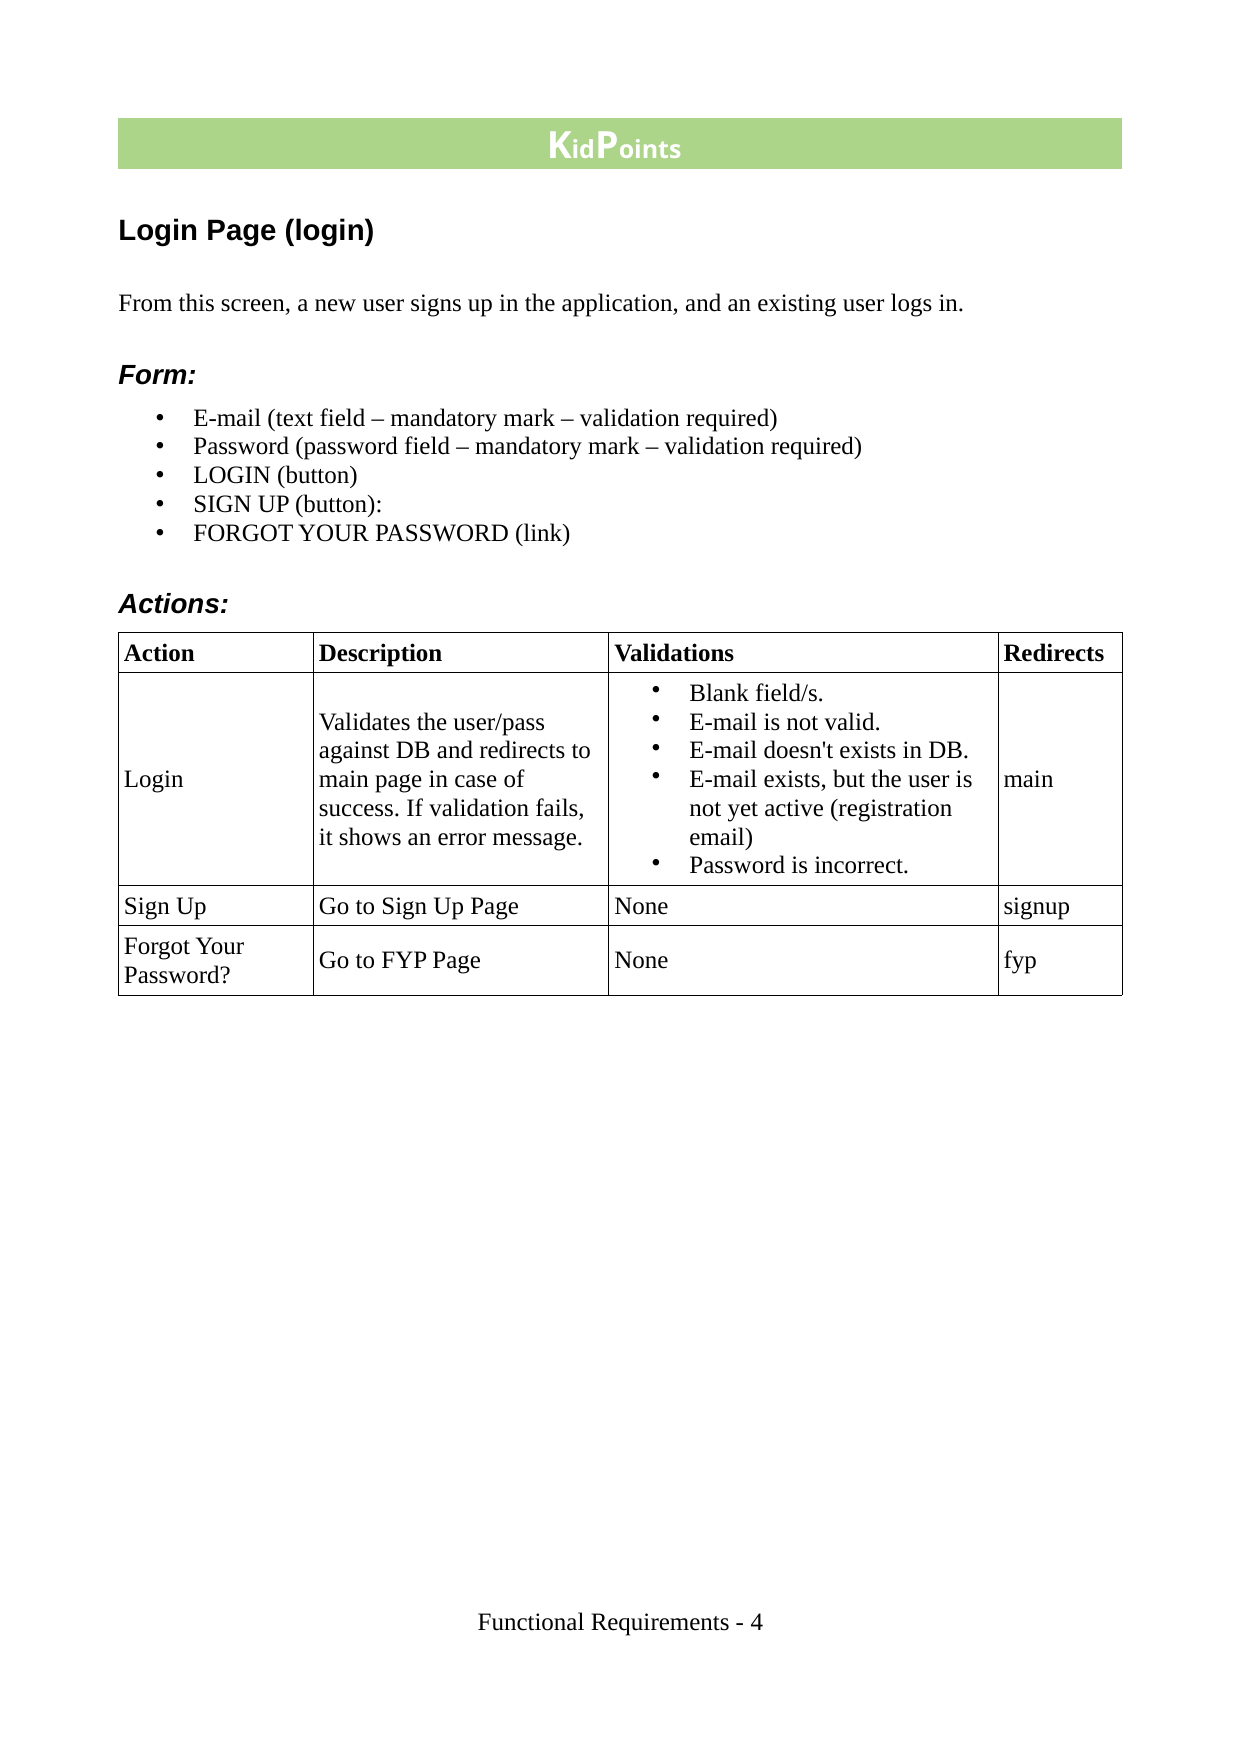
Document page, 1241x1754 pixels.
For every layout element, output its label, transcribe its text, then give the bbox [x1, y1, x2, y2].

list Password (password field – mandatory mark – validation required) [156, 431, 1122, 460]
table_cell None [609, 926, 998, 994]
table_header Validations [609, 633, 998, 672]
list SIGN UP (button): [156, 489, 1122, 518]
table_cell Sign Up [119, 886, 313, 925]
table_cell Login [119, 673, 313, 885]
table_cell Forgot Your Password? [119, 926, 313, 994]
table_header Redirects [999, 633, 1122, 672]
table_cell fyp [999, 926, 1122, 994]
table_cell Go to Sign Up Page [314, 886, 608, 925]
table_header Description [314, 633, 608, 672]
list LOGIN (button) [156, 460, 1122, 489]
list FORGOT YOUR PASSWORD (link) [156, 518, 1122, 546]
list E-mail (text field – mandatory mark – validation required) [156, 403, 1122, 431]
table_cell Validates the user/pass against DB and redirects to main page in case of success. If validation fails, it shows an error message. [314, 673, 608, 885]
table_header Action [119, 633, 313, 672]
table_cell Go to FYP Page [314, 926, 608, 994]
subtitle Actions: [118, 588, 1122, 619]
subtitle Login Page (login) [118, 213, 1122, 247]
table_cell main [999, 673, 1122, 885]
subtitle Form: [118, 358, 1122, 390]
table_cell Blank field/s. E-mail is not valid. E-mail doesn't exists in DB. E-mail exists, but the user is not yet active (registration email) Password is incorrect. [609, 673, 998, 885]
table_cell None [609, 886, 998, 925]
table_cell signup [999, 886, 1122, 925]
text From this screen, a new user signs up in the application, and an existing user logs in. [118, 288, 1122, 317]
